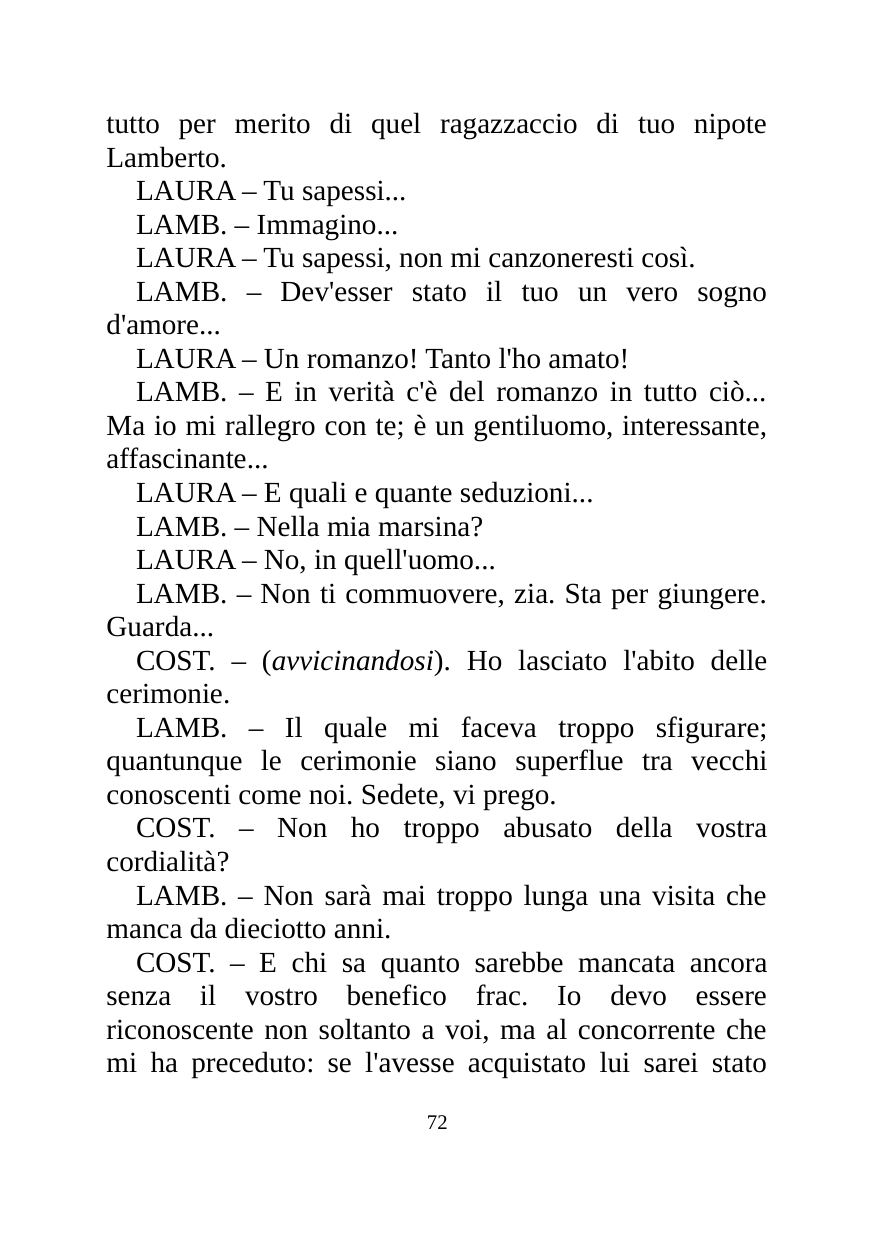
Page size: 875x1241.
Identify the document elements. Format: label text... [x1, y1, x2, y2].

text LAURA – Un romanzo! Tanto l'ho amato! [106, 341, 768, 374]
text LAMB. – Il quale mi faceva troppo sfigurare; quantunque le cerimonie siano superflue tra vecchi conoscenti come noi. Sedete, vi prego. [106, 710, 768, 811]
text COST. – E chi sa quanto sarebbe mancata ancora senza il vostro benefico frac. Io devo essere riconoscente non soltanto a voi, ma al concorrente che mi ha preceduto: se l'avesse acquistato lui sarei stato [106, 945, 768, 1079]
text LAMB. – Immagino... [106, 207, 768, 240]
text LAURA – E quali e quante seduzioni... [106, 475, 768, 509]
text LAMB. – Nella mia marsina? [106, 509, 768, 542]
text LAMB. – Non sarà mai troppo lunga una visita che manca da dieciotto anni. [106, 878, 768, 945]
text COST. – (avvicinandosi). Ho lasciato l'abito delle cerimonie. [106, 643, 768, 710]
text LAMB. – Non ti commuovere, zia. Sta per giungere. Guarda... [106, 576, 768, 643]
text LAMB. – Dev'esser stato il tuo un vero sogno d'amore... [106, 274, 768, 341]
text LAMB. – E in verità c'è del romanzo in tutto ciò... Ma io mi rallegro con te; è un gentiluomo, interessante, affascinante... [106, 374, 768, 475]
text COST. – Non ho troppo abusato della vostra cordialità? [106, 811, 768, 878]
text LAURA – Tu sapessi... [106, 173, 768, 207]
text LAURA – No, in quell'uomo... [106, 542, 768, 576]
text tutto per merito di quel ragazzaccio di tuo nipote Lamberto. [106, 106, 768, 173]
text LAURA – Tu sapessi, non mi canzoneresti così. [106, 240, 768, 274]
